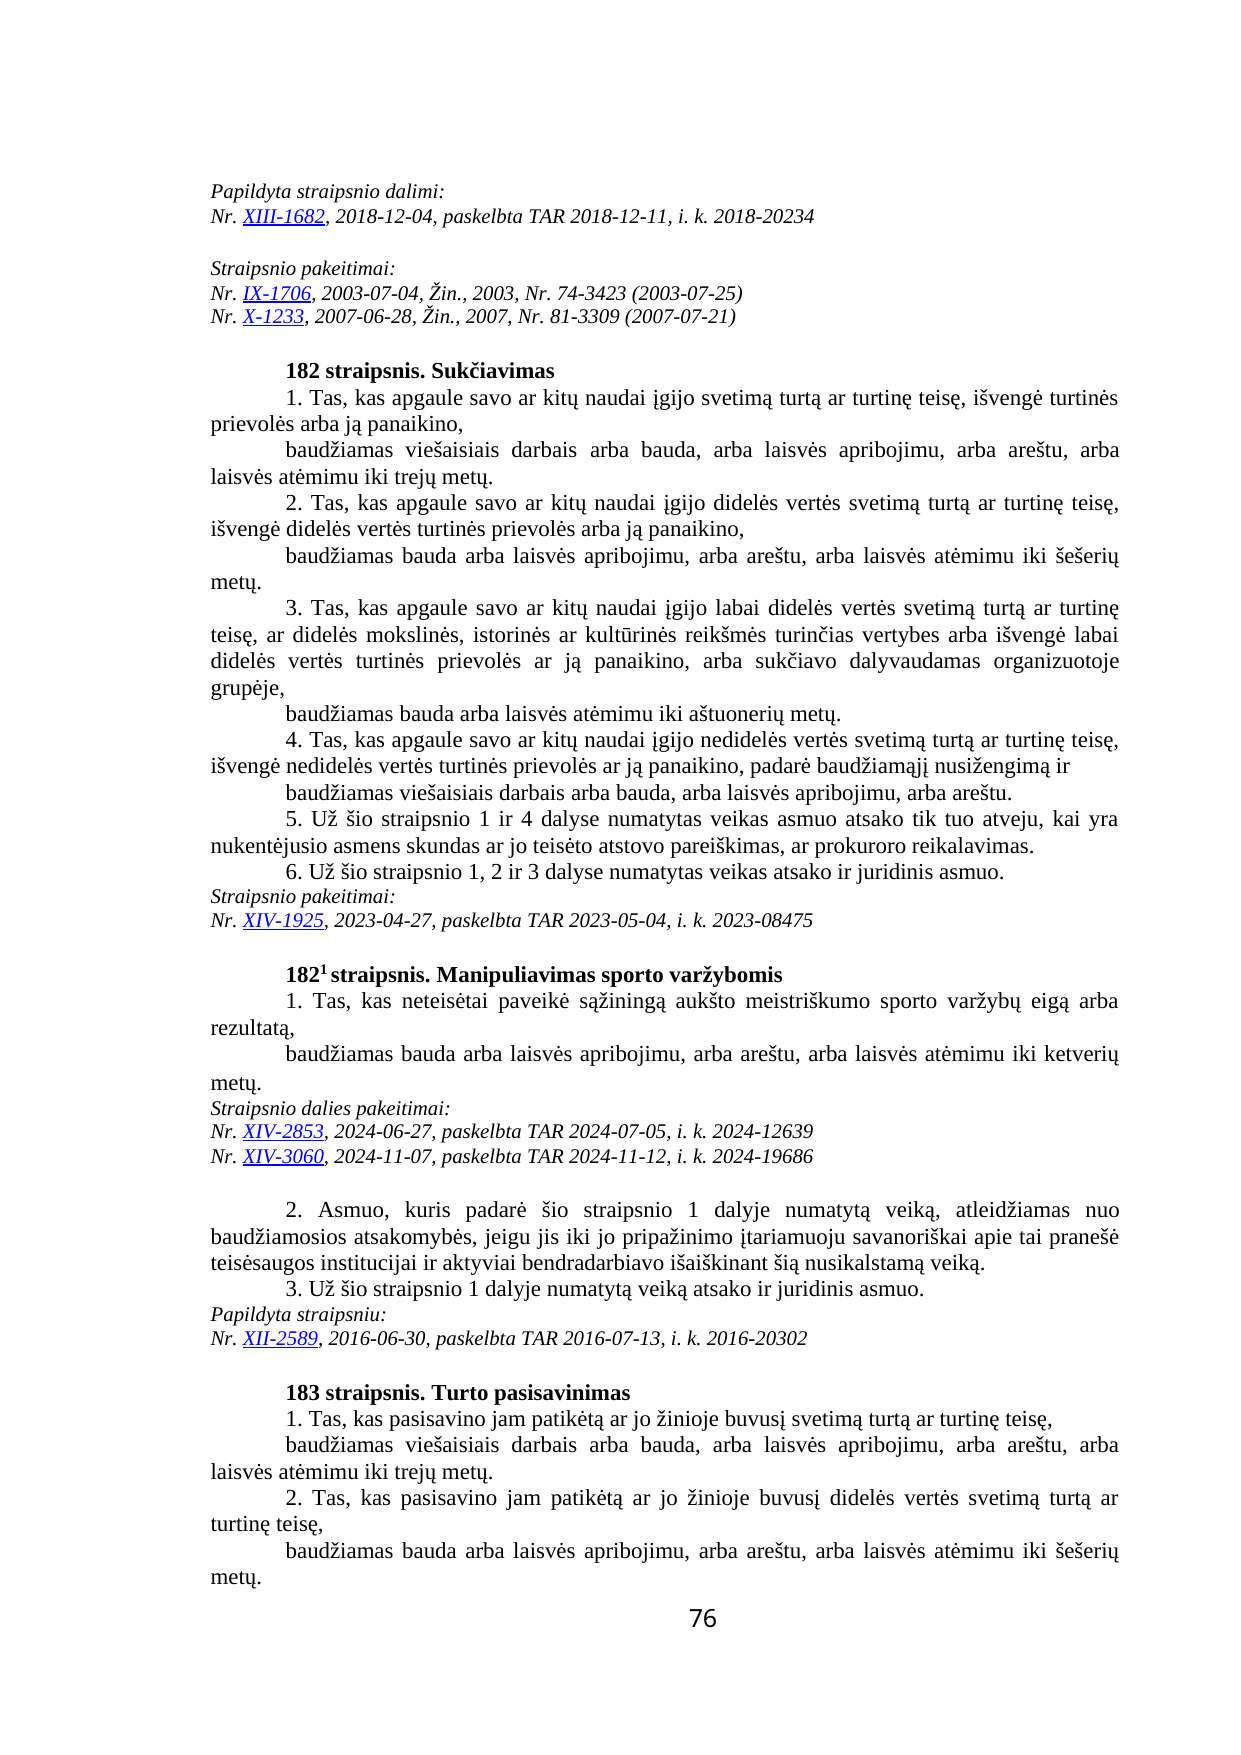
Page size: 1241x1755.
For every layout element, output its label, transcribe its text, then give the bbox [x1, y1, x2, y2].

text baudžiamas viešaisiais darbais arba bauda, arba laisvės apribojimu, arba areštu. [210, 779, 1120, 805]
text Nr. XII-2589, 2016-06-30, paskelbta TAR 2016-07-13, i. k. 2016-20302 [210, 1326, 1120, 1350]
text Straipsnio dalies pakeitimai: [210, 1095, 1120, 1119]
text baudžiamas bauda arba laisvės apribojimu, arba areštu, arba laisvės atėmimu iki šešerių metų. [210, 1537, 1120, 1589]
text 1. Tas, kas pasisavino jam patikėtą ar jo žinioje buvusį svetimą turtą ar turtinę teisę, [210, 1405, 1120, 1431]
text baudžiamas viešaisiais darbais arba bauda, arba laisvės apribojimu, arba areštu, arba laisvės atėmimu iki trejų metų. [210, 1431, 1120, 1484]
text 183 straipsnis. Turto pasisavinimas [210, 1379, 1120, 1405]
text 2. Tas, kas pasisavino jam patikėtą ar jo žinioje buvusį didelės vertės svetimą turtą ar turtinę teisę, [210, 1484, 1120, 1537]
text 1821 straipsnis. Manipuliavimas sporto varžybomis [210, 961, 1120, 988]
text Nr. X-1233, 2007-06-28, Žin., 2007, Nr. 81-3309 (2007-07-21) [210, 304, 1120, 328]
text 1. Tas, kas neteisėtai paveikė sąžiningą aukšto meistriškumo sporto varžybų eigą arba rezultatą, [210, 988, 1120, 1040]
text baudžiamas viešaisiais darbais arba bauda, arba laisvės apribojimu, arba areštu, arba laisvės atėmimu iki trejų metų. [210, 436, 1120, 489]
text Papildyta straipsniu: [210, 1302, 1120, 1326]
text Nr. XIV-1925, 2023-04-27, paskelbta TAR 2023-05-04, i. k. 2023-08475 [210, 908, 1120, 932]
text Nr. XIII-1682, 2018-12-04, paskelbta TAR 2018-12-11, i. k. 2018-20234 [210, 203, 1120, 228]
text Straipsnio pakeitimai: [210, 256, 1120, 280]
text 2. Asmuo, kuris padarė šio straipsnio 1 dalyje numatytą veiką, atleidžiamas nuo baudžiamosios atsakomybės, jeigu jis iki jo pripažinimo įtariamuoju savanoriškai apie tai pranešė teisėsaugos institucijai ir aktyviai bendradarbiavo išaiškinant šią nusikalstamą veiką. [210, 1196, 1120, 1275]
text Straipsnio pakeitimai: [210, 884, 1120, 908]
text 5. Už šio straipsnio 1 ir 4 dalyse numatytas veikas asmuo atsako tik tuo atveju, kai yra nukentėjusio asmens skundas ar jo teisėto atstovo pareiškimas, ar prokuroro reikalavimas. [210, 805, 1120, 858]
text 6. Už šio straipsnio 1, 2 ir 3 dalyse numatytas veikas atsako ir juridinis asmuo. [210, 858, 1120, 884]
text baudžiamas bauda arba laisvės apribojimu, arba areštu, arba laisvės atėmimu iki ketverių metų. [210, 1040, 1120, 1095]
text Nr. IX-1706, 2003-07-04, Žin., 2003, Nr. 74-3423 (2003-07-25) [210, 280, 1120, 304]
text baudžiamas bauda arba laisvės apribojimu, arba areštu, arba laisvės atėmimu iki šešerių metų. [210, 542, 1120, 594]
text Nr. XIV-2853, 2024-06-27, paskelbta TAR 2024-07-05, i. k. 2024-12639 [210, 1119, 1120, 1143]
text 2. Tas, kas apgaule savo ar kitų naudai įgijo didelės vertės svetimą turtą ar turtinę teisę, išvengė didelės vertės turtinės prievolės arba ją panaikino, [210, 489, 1120, 542]
text Nr. XIV-3060, 2024-11-07, paskelbta TAR 2024-11-12, i. k. 2024-19686 [210, 1143, 1120, 1168]
text 4. Tas, kas apgaule savo ar kitų naudai įgijo nedidelės vertės svetimą turtą ar turtinę teisę, išvengė nedidelės vertės turtinės prievolės ar ją panaikino, padarė baudžiamąjį nusižengimą ir [210, 726, 1120, 779]
text baudžiamas bauda arba laisvės atėmimu iki aštuonerių metų. [210, 700, 1120, 726]
text Papildyta straipsnio dalimi: [210, 179, 1120, 203]
text 3. Tas, kas apgaule savo ar kitų naudai įgijo labai didelės vertės svetimą turtą ar turtinę teisę, ar didelės mokslinės, istorinės ar kultūrinės reikšmės turinčias vertybes arba išvengė labai didelės vertės turtinės prievolės ar ją panaikino, arba sukčiavo dalyvaudamas organizuotoje grupėje, [210, 594, 1120, 700]
text 1. Tas, kas apgaule savo ar kitų naudai įgijo svetimą turtą ar turtinę teisę, išvengė turtinės prievolės arba ją panaikino, [210, 384, 1120, 436]
text 3. Už šio straipsnio 1 dalyje numatytą veiką atsako ir juridinis asmuo. [210, 1275, 1120, 1302]
text 182 straipsnis. Sukčiavimas [210, 357, 1120, 384]
